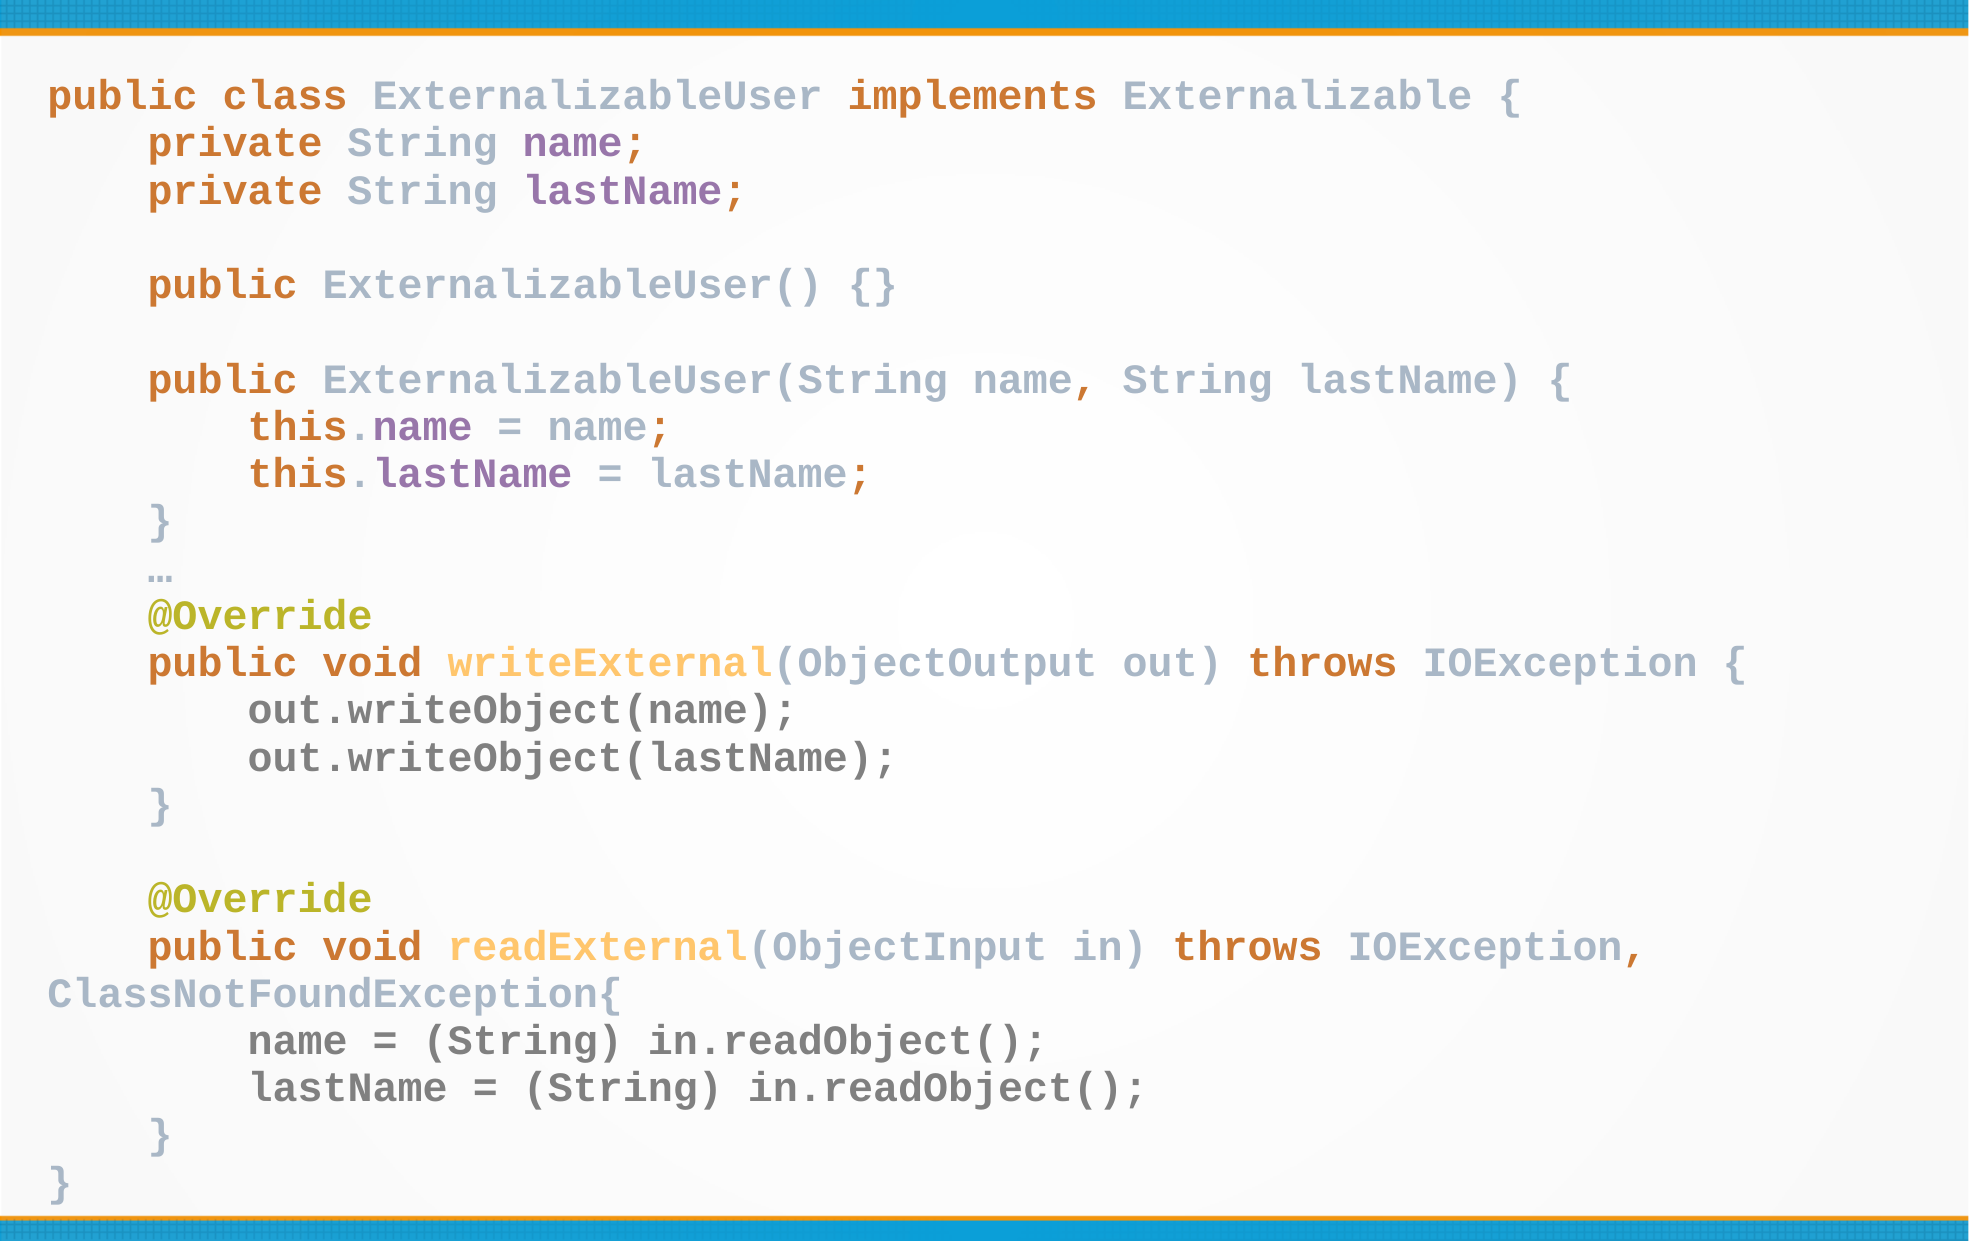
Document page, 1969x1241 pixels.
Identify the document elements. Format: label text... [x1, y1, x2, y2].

subtitle public class ExternalizableUser implements Externalizable { private String name; private String lastName; public ExternalizableUser() {} public ExternalizableUser(String name, String lastName) { this.name = name; this.lastName = lastName; } … @Override public void writeExternal(ObjectOutput out) throws IOException { out.writeObject(name); out.writeObject(lastName); } @Override public void readExternal(ObjectInput in) throws IOException, ClassNotFoundException{ name = (String) in.readObject(); lastName = (String) in.readObject(); } } [47, 11, 1819, 1209]
picture [0, 0, 1969, 1241]
